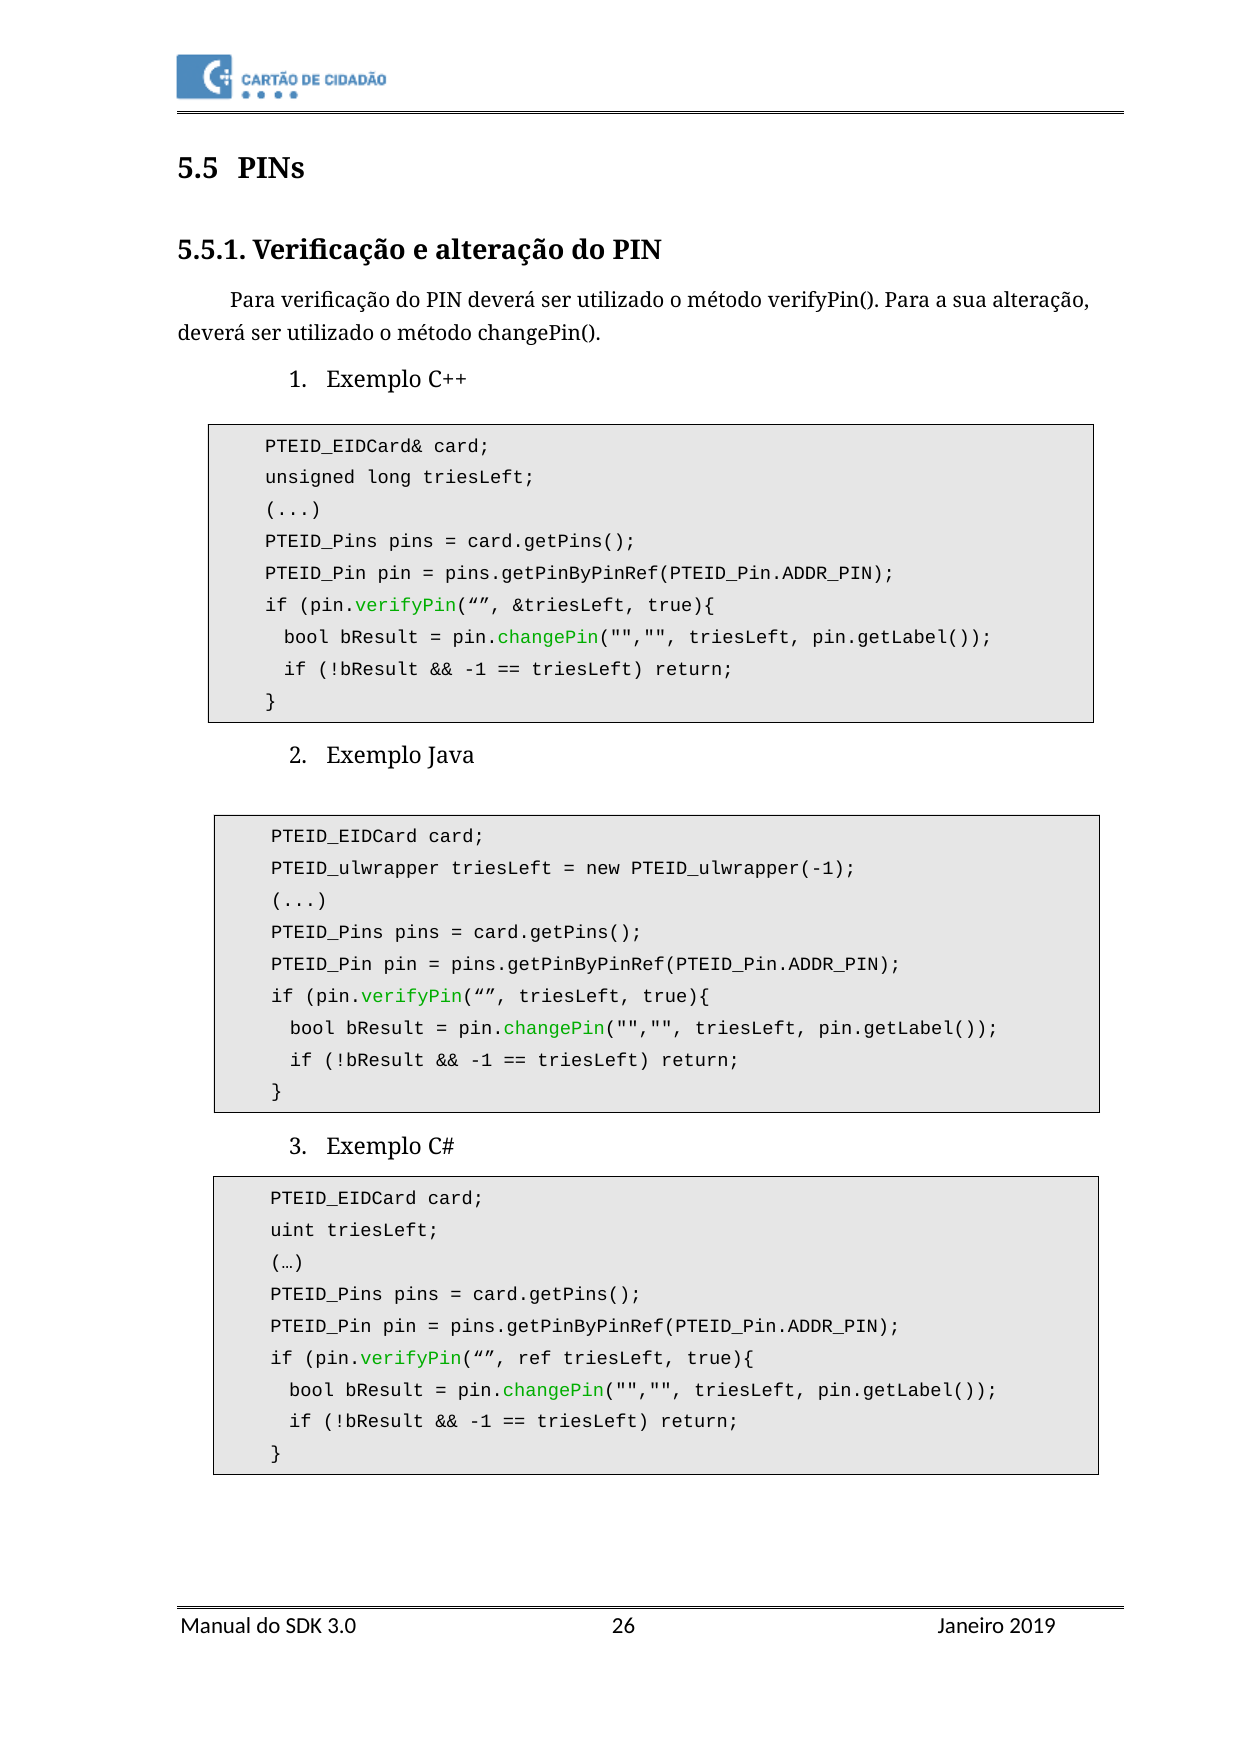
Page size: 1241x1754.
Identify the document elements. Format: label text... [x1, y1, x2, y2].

text if (pin.verifyPin(“”, ref triesLeft, true){ [214, 1348, 1098, 1370]
list if (pin.verifyPin(“”, triesLeft, true){ [215, 987, 1099, 1008]
subtitle PINs [177, 148, 1124, 187]
list PTEID_Pins pins = card.getPins(); [215, 923, 1099, 944]
list Exemplo C# [288, 788, 1124, 1161]
text (…) [214, 1253, 1098, 1274]
list PTEID_Pin pin = pins.getPinByPinRef(PTEID_Pin.ADDR_PIN); [209, 564, 1093, 585]
list Exemplo Java [288, 412, 1124, 771]
list PTEID_Pins pins = card.getPins(); [209, 532, 1093, 553]
list } [209, 691, 1093, 713]
picture [174, 49, 428, 106]
list if (!bResult && -1 == triesLeft) return; [215, 1050, 1099, 1072]
subtitle Verificação e alteração do PIN [177, 231, 1124, 268]
text PTEID_Pins pins = card.getPins(); [214, 1285, 1098, 1306]
list bool bResult = pin.changePin("","", triesLeft, pin.getLabel()); [209, 628, 1093, 649]
list if (!bResult && -1 == triesLeft) return; [209, 659, 1093, 681]
text PTEID_EIDCard card; [214, 1189, 1098, 1210]
text uint triesLeft; [214, 1221, 1098, 1242]
list unsigned long triesLeft; [209, 468, 1093, 489]
text bool bResult = pin.changePin("","", triesLeft, pin.getLabel()); [214, 1380, 1098, 1402]
text } [214, 1444, 1098, 1465]
list PTEID_EIDCard card; [215, 827, 1099, 848]
list PTEID_EIDCard& card; [209, 436, 1093, 458]
text PTEID_Pin pin = pins.getPinByPinRef(PTEID_Pin.ADDR_PIN); [214, 1317, 1098, 1338]
list } [215, 1082, 1099, 1103]
text Para verificação do PIN deverá ser utilizado o método verifyPin(). Para a sua alteração, deverá ser utilizado o método changePin(). [177, 286, 1124, 347]
list (...) [215, 891, 1099, 912]
text if (!bResult && -1 == triesLeft) return; [214, 1412, 1098, 1433]
list PTEID_ulwrapper triesLeft = new PTEID_ulwrapper(-1); [215, 859, 1099, 880]
list (...) [209, 500, 1093, 521]
list bool bResult = pin.changePin("","", triesLeft, pin.getLabel()); [215, 1018, 1099, 1040]
list PTEID_Pin pin = pins.getPinByPinRef(PTEID_Pin.ADDR_PIN); [215, 955, 1099, 976]
list Exemplo C++ [288, 363, 1124, 394]
list if (pin.verifyPin(“”, &triesLeft, true){ [209, 596, 1093, 617]
